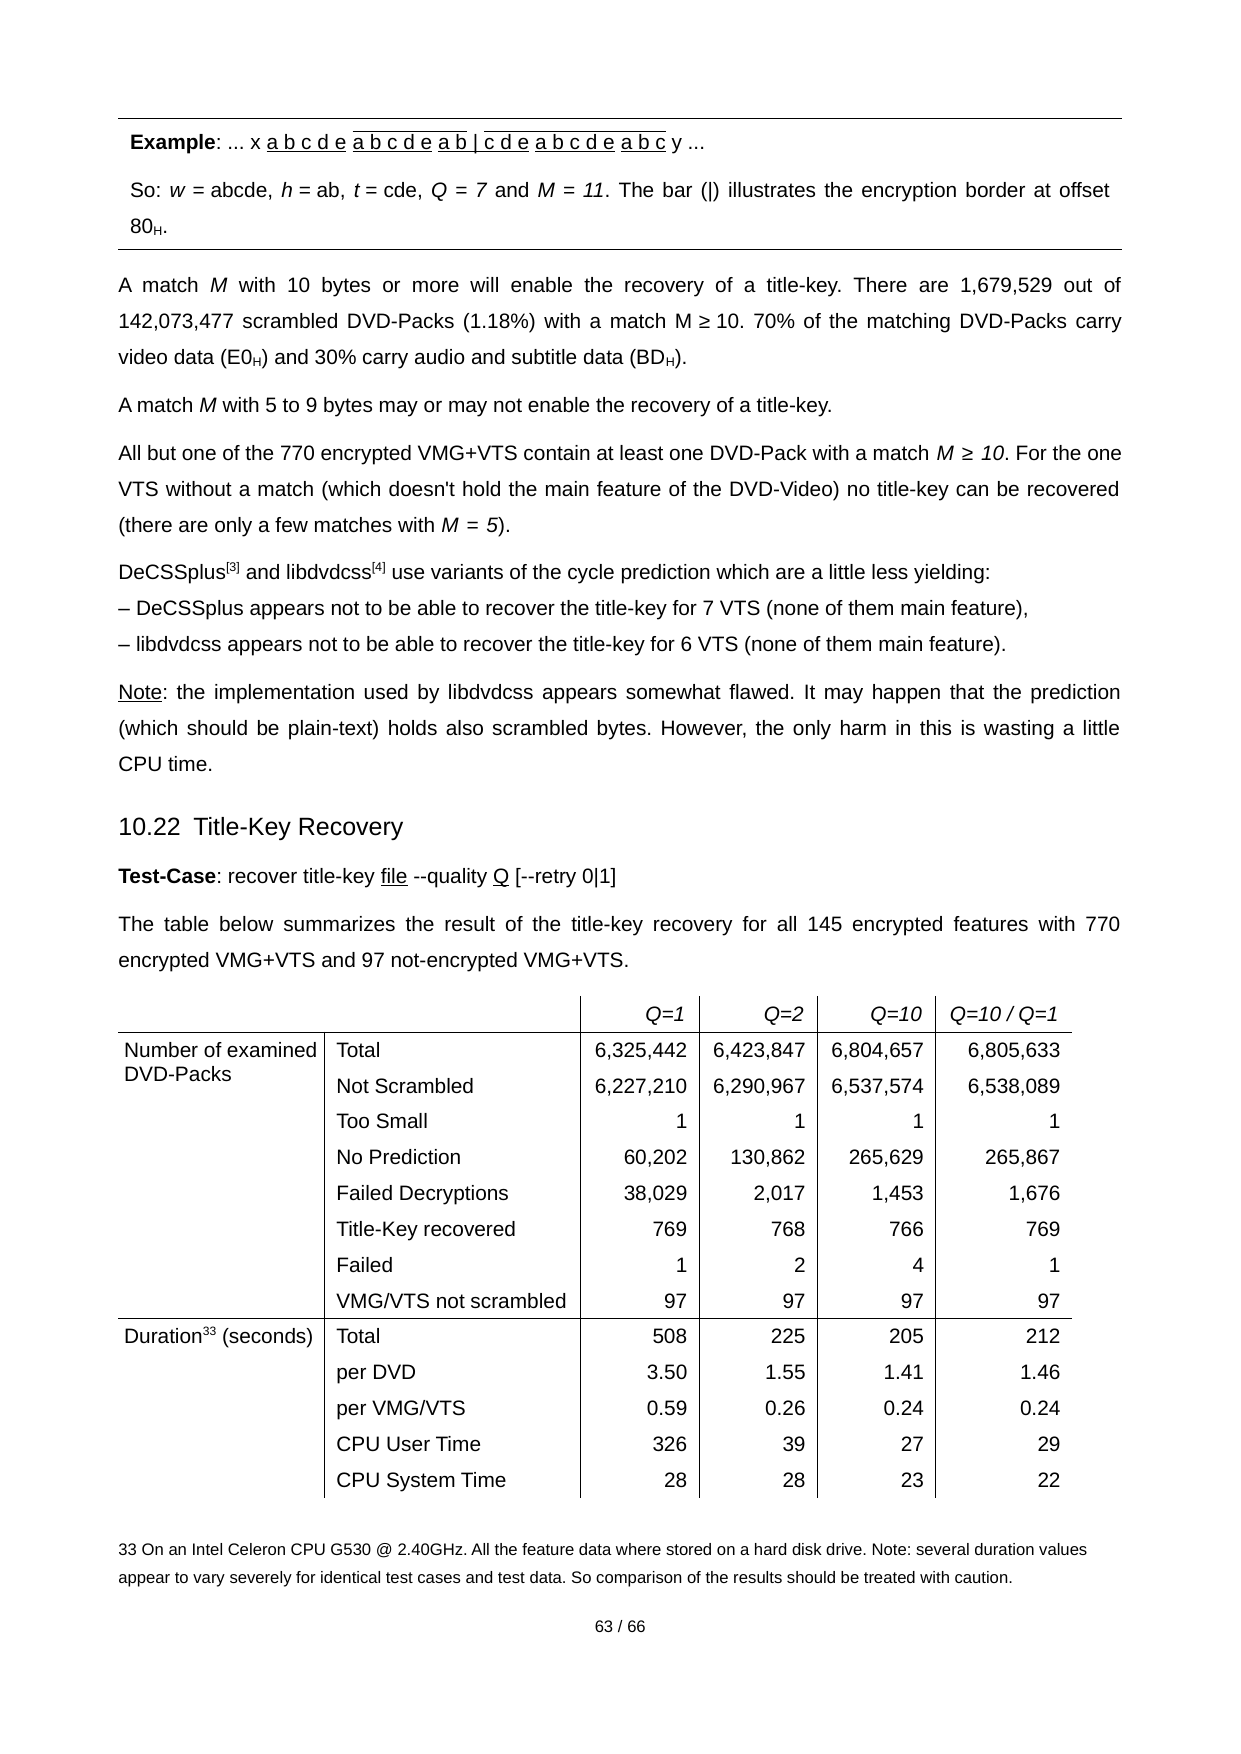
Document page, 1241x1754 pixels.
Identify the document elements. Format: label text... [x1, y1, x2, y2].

table_cell 97 [700, 1283, 817, 1318]
text A match M with 10 bytes or more will enable the recovery of a title-key. There are 1,679,529 out of 142,073,477 scrambled DVD-Packs (1.18%) with a match M ≥ 10. 70% of the matching DVD-Packs carry video data (E0H) and 30% carry audio and subtitle data (BDH). [118, 273, 1122, 369]
table_cell 6,805,633 [936, 1033, 1072, 1067]
table_cell 2 [700, 1247, 817, 1282]
text So: w = abcde, h = ab, t = cde, Q = 7 and M = 11. The bar (|) illustrates the encryption border at offset 80H. [118, 166, 1122, 249]
table_cell Title-Key recovered [325, 1211, 580, 1247]
table_header Q=10 [818, 996, 935, 1032]
table_cell 1,453 [818, 1175, 935, 1211]
table_cell 766 [818, 1211, 935, 1247]
table_cell Total [325, 1319, 580, 1354]
text The table below summarizes the result of the title-key recovery for all 145 encrypted features with 770 encrypted VMG+VTS and 97 not-encrypted VMG+VTS. [118, 912, 1122, 972]
table_cell 22 [936, 1462, 1072, 1498]
table_cell 768 [700, 1211, 817, 1247]
table_cell 1 [581, 1103, 699, 1139]
table_cell 97 [581, 1283, 699, 1318]
table_cell CPU System Time [325, 1462, 580, 1498]
table_cell 265,867 [936, 1139, 1072, 1175]
table_cell 1.46 [936, 1354, 1072, 1390]
table_cell 0.26 [700, 1390, 817, 1426]
table_cell CPU User Time [325, 1426, 580, 1462]
table_cell 0.59 [581, 1390, 699, 1426]
text Test-Case: recover title-key file --quality Q [--retry 0|1] [118, 864, 1122, 888]
table_cell 769 [936, 1211, 1072, 1247]
table_cell 38,029 [581, 1175, 699, 1211]
table_cell 212 [936, 1319, 1072, 1354]
table_cell 225 [700, 1319, 817, 1354]
table_cell 97 [818, 1283, 935, 1318]
table_cell 1 [936, 1247, 1072, 1282]
table_cell 1 [700, 1103, 817, 1139]
table_cell 2,017 [700, 1175, 817, 1211]
subtitle Title-Key Recovery [118, 812, 1122, 840]
table_cell 508 [581, 1319, 699, 1354]
table_cell 3.50 [581, 1354, 699, 1390]
table_cell 60,202 [581, 1139, 699, 1175]
table_cell 1.55 [700, 1354, 817, 1390]
text Example: ... x a b c d e a b c d e a b | c d e a b c d e a b c y ... [118, 119, 1122, 154]
table_header Q=2 [700, 996, 817, 1032]
table_cell 97 [936, 1283, 1072, 1318]
table_cell VMG/VTS not scrambled [325, 1283, 580, 1318]
table_cell 265,629 [818, 1139, 935, 1175]
table_header Q=10 / Q=1 [936, 996, 1072, 1032]
table_cell 28 [700, 1462, 817, 1498]
table_cell 0.24 [818, 1390, 935, 1426]
table_cell 769 [581, 1211, 699, 1247]
text DeCSSplus[3] and libdvdcss[4] use variants of the cycle prediction which are a little less yielding: [118, 560, 1122, 584]
table_cell Failed Decryptions [325, 1175, 580, 1211]
table_cell 6,290,967 [700, 1068, 817, 1103]
table_cell per DVD [325, 1354, 580, 1390]
table_cell 1 [581, 1247, 699, 1282]
table_cell 6,227,210 [581, 1068, 699, 1103]
list libdvdcss appears not to be able to recover the title-key for 6 VTS (none of them main feature). [118, 632, 1122, 656]
table_cell 29 [936, 1426, 1072, 1462]
list DeCSSplus appears not to be able to recover the title-key for 7 VTS (none of them main feature), [118, 596, 1122, 620]
text A match M with 5 to 9 bytes may or may not enable the recovery of a title-key. [118, 393, 1122, 417]
table_cell 205 [818, 1319, 935, 1354]
table_cell 6,537,574 [818, 1068, 935, 1103]
table_cell Not Scrambled [325, 1068, 580, 1103]
table_cell 39 [700, 1426, 817, 1462]
table_header [118, 996, 324, 1032]
table_cell 6,538,089 [936, 1068, 1072, 1103]
table_cell 6,423,847 [700, 1033, 817, 1067]
table_cell Total [325, 1033, 580, 1067]
table_cell Number of examined DVD-Packs [118, 1033, 324, 1318]
table_cell 6,325,442 [581, 1033, 699, 1067]
table_header Q=1 [581, 996, 699, 1032]
text Note: the implementation used by libdvdcss appears somewhat flawed. It may happen that the prediction (which should be plain-text) holds also scrambled bytes. However, the only harm in this is wasting a little CPU time. [118, 680, 1122, 776]
table_cell 6,804,657 [818, 1033, 935, 1067]
table_cell 4 [818, 1247, 935, 1282]
table_cell 23 [818, 1462, 935, 1498]
table_cell 130,862 [700, 1139, 817, 1175]
table_cell Too Small [325, 1103, 580, 1139]
table_cell 27 [818, 1426, 935, 1462]
table_cell 28 [581, 1462, 699, 1498]
table_cell 1 [818, 1103, 935, 1139]
table_cell Failed [325, 1247, 580, 1282]
text All but one of the 770 encrypted VMG+VTS contain at least one DVD-Pack with a match M ≥ 10. For the one VTS without a match (which doesn't hold the main feature of the DVD-Video) no title-key can be recovered (there are only a few matches with M = 5). [118, 441, 1122, 536]
table_cell 1.41 [818, 1354, 935, 1390]
table_cell 0.24 [936, 1390, 1072, 1426]
table_cell No Prediction [325, 1139, 580, 1175]
table_cell Duration (seconds) [118, 1319, 324, 1498]
table_cell 1,676 [936, 1175, 1072, 1211]
table_cell per VMG/VTS [325, 1390, 580, 1426]
table_header [324, 996, 580, 1032]
table_cell 326 [581, 1426, 699, 1462]
table_cell 1 [936, 1103, 1072, 1139]
